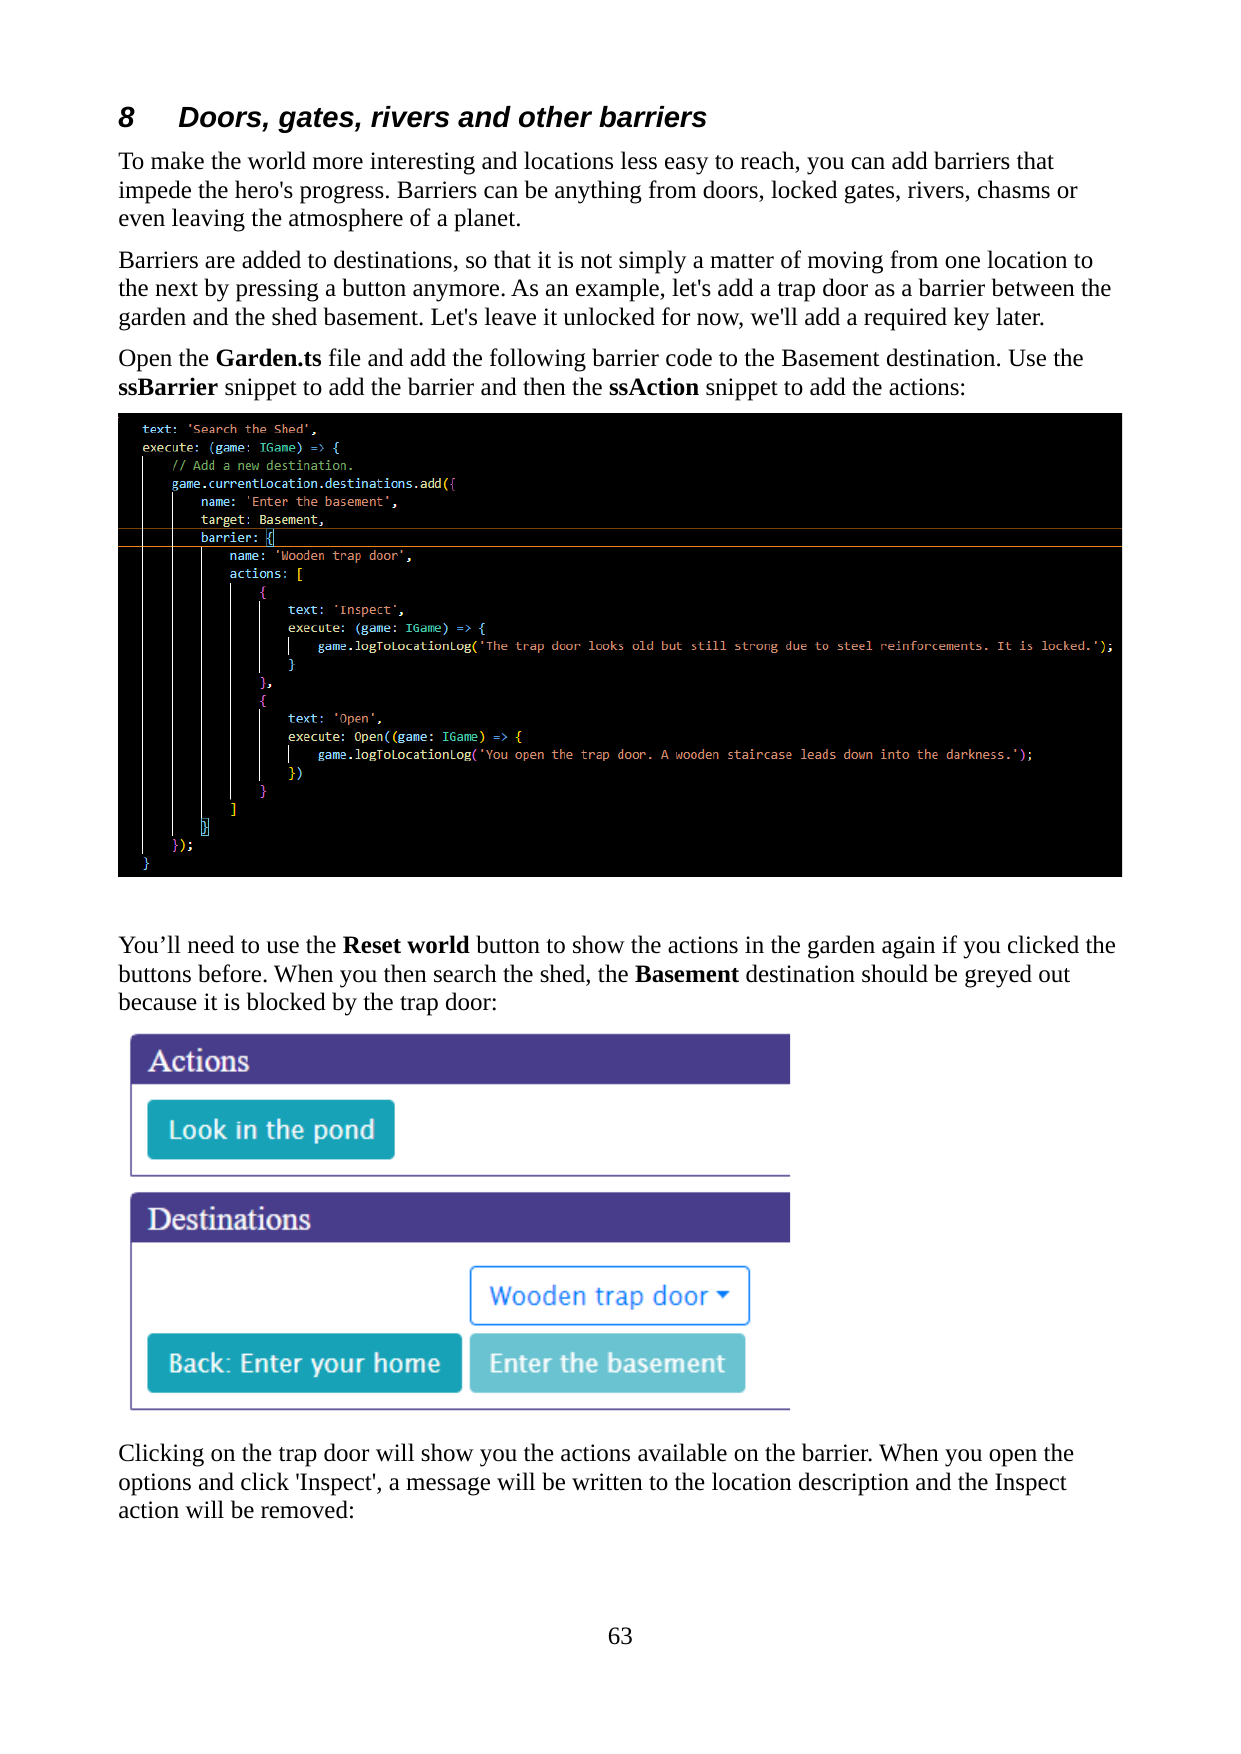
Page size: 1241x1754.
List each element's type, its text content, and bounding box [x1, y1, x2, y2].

text Open the Garden.ts file and add the following barrier code to the Basement destination. Use the ssBarrier snippet to add the barrier and then the ssAction snippet to add the actions: [118, 343, 1122, 401]
text Clicking on the trap door will show you the actions available on the barrier. When you open the options and click 'Inspect', a message will be written to the location description and the Inspect action will be removed: [118, 1438, 1122, 1524]
text You’ll need to use the Reset world button to show the actions in the garden again if you clicked the buttons before. When you then search the shed, the Basement destination should be greyed out because it is blocked by the trap door: [118, 930, 1122, 1016]
text To make the world more interesting and locations less easy to reach, you can add barriers that impede the hero's progress. Barriers can be anything from doors, locked gates, rivers, chasms or even leaving the atmosphere of a planet. [118, 146, 1122, 232]
subtitle Doors, gates, rivers and other barriers [118, 100, 1122, 133]
text Barriers are added to destinations, so that it is not simply a matter of moving from one location to the next by pressing a button anymore. As an example, let's add a trap door as a barrier between the garden and the shed basement. Let's leave it unlocked for now, we'll add a required key later. [118, 245, 1122, 331]
